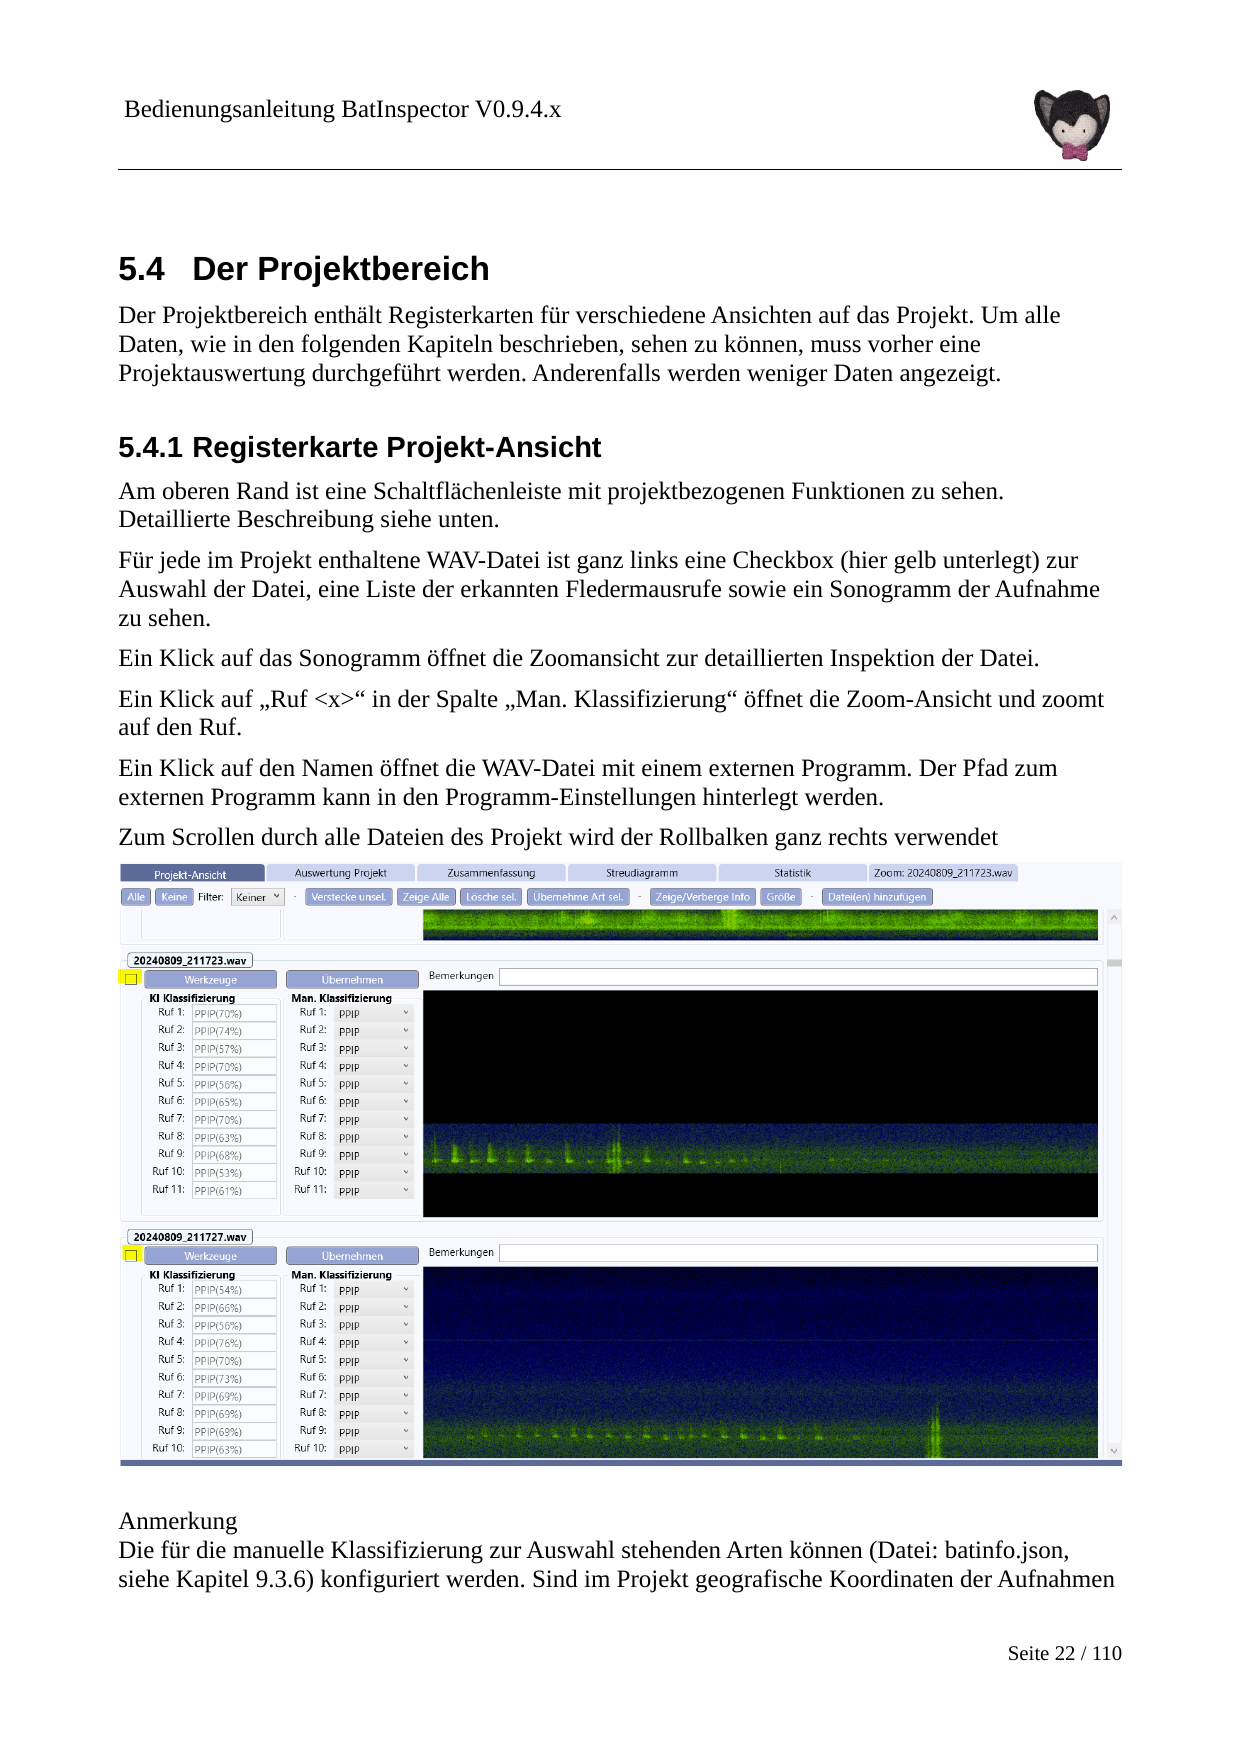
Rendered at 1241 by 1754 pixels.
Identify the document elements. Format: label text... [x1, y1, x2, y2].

subtitle Der Projektbereich [118, 249, 1122, 288]
text Für jede im Projekt enthaltene WAV-Datei ist ganz links eine Checkbox (hier gelb unterlegt) zur Auswahl der Datei, eine Liste der erkannten Fledermausrufe sowie ein Sonogramm der Aufnahme zu sehen. [118, 545, 1122, 631]
picture [1030, 80, 1119, 169]
text Am oberen Rand ist eine Schaltflächenleiste mit projektbezogenen Funktionen zu sehen. Detaillierte Beschreibung siehe unten. [118, 476, 1122, 533]
text Der Projektbereich enthält Registerkarten für verschiedene Ansichten auf das Projekt. Um alle Daten, wie in den folgenden Kapiteln beschrieben, sehen zu können, muss vorher eine Projektauswertung durchgeführt werden. Anderenfalls werden weniger Daten angezeigt. [118, 300, 1122, 386]
text Ein Klick auf das Sonogramm öffnet die Zoomansicht zur detaillierten Inspektion der Datei. [118, 643, 1122, 672]
text Ein Klick auf „Ruf <x>“ in der Spalte „Man. Klassifizierung“ öffnet die Zoom-Ansicht und zoomt auf den Ruf. [118, 684, 1122, 741]
text Die für die manuelle Klassifizierung zur Auswahl stehenden Arten können (Datei: batinfo.json, siehe Kapitel 9.3.6) konfiguriert werden. Sind im Projekt geografische Koordinaten der Aufnahmen [118, 1535, 1122, 1593]
picture [118, 862, 1123, 1466]
subtitle Registerkarte Projekt-Ansicht [118, 430, 1122, 463]
text Zum Scrollen durch alle Dateien des Projekt wird der Rollbalken ganz rechts verwendet [118, 822, 1122, 851]
text Ein Klick auf den Namen öffnet die WAV-Datei mit einem externen Programm. Der Pfad zum externen Programm kann in den Programm-Einstellungen hinterlegt werden. [118, 753, 1122, 810]
text Anmerkung [118, 1506, 1122, 1535]
